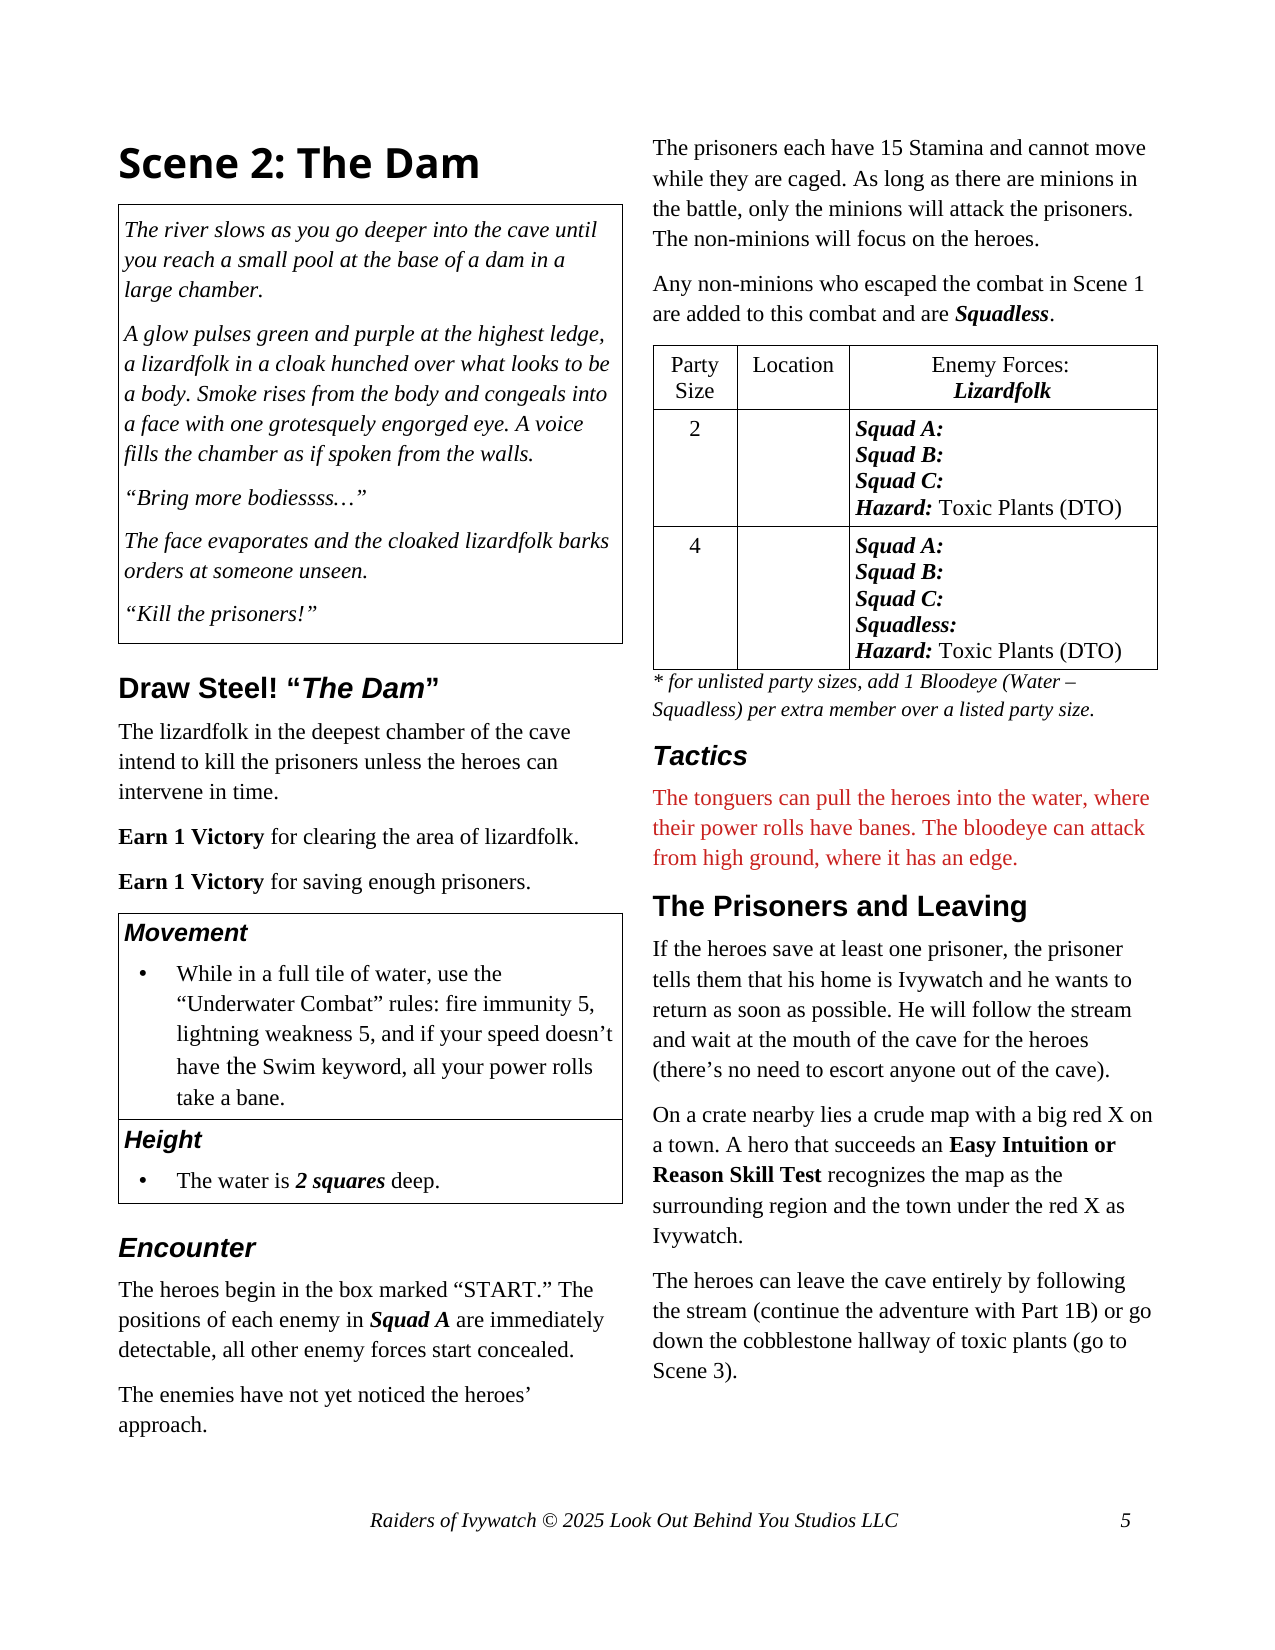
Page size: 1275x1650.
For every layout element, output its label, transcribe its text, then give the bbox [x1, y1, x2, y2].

subtitle Draw Steel! “The Dam” [118, 671, 622, 705]
table_header Enemy Forces: Lizardfolk [850, 346, 1157, 409]
table_cell Squad A: Squad B: Squad C: Hazard: Toxic Plants (DTO) [850, 410, 1157, 526]
text The heroes begin in the box marked “START.” The positions of each enemy in Squad A are immediately detectable, all other enemy forces start concealed. [118, 1276, 622, 1363]
table_cell 4 [654, 527, 737, 669]
table_cell 2 [654, 410, 737, 526]
text The tonguers can pull the heroes into the water, where their power rolls have banes. The bloodeye can attack from high ground, where it has an edge. [652, 784, 1157, 871]
table_header Party Size [654, 346, 737, 409]
subtitle The Prisoners and Leaving [652, 889, 1157, 923]
text Any non-minions who escaped the combat in Scene 1 are added to this combat and are Squadless. [652, 270, 1157, 326]
text * for unlisted party sizes, add 1 Bloodeye (Water – Squadless) per extra member over a listed party size. [652, 669, 1157, 721]
table_cell Squad A: Squad B: Squad C: Squadless: Hazard: Toxic Plants (DTO) [850, 527, 1157, 669]
subtitle Scene 2: The Dam [118, 134, 622, 191]
text Earn 1 Victory for clearing the area of lizardfolk. [118, 823, 622, 849]
table_cell [738, 410, 849, 526]
text The prisoners each have 15 Stamina and cannot move while they are caged. As long as there are minions in the battle, only the minions will attack the prisoners. The non-minions will focus on the heroes. [652, 134, 1157, 251]
text The enemies have not yet noticed the heroes’ approach. [118, 1381, 622, 1438]
subtitle Encounter [118, 1232, 622, 1263]
text On a crate nearby lies a crude map with a big red X on a town. A hero that succeeds an Easy Intuition or Reason Skill Test recognizes the map as the surrounding region and the town under the red X as Ivywatch. [652, 1101, 1157, 1248]
text If the heroes save at least one prisoner, the prisoner tells them that his home is Ivywatch and he wants to return as soon as possible. He will follow the stream and wait at the mouth of the cave for the heroes (there’s no need to escort anyone out of the cave). [652, 936, 1157, 1083]
table_header The river slows as you go deeper into the cave until you reach a small pool at the base of a dam in a large chamber. A glow pulses green and purple at the highest ledge, a lizardfolk in a cloak hunched over what looks to be a body. Smoke rises from the body and congeals into a face with one grotesquely engorged eye. A voice fills the chamber as if spoken from the walls. “Bring more bodiessss…” The face evaporates and the cloaked lizardfolk barks orders at someone unseen. “Kill the prisoners!” [119, 205, 622, 643]
table_cell Height The water is 2 squares deep. [119, 1120, 622, 1203]
subtitle Tactics [652, 739, 1157, 771]
table_header Location [738, 346, 849, 409]
text Earn 1 Victory for saving enough prisoners. [118, 868, 622, 894]
table_cell [738, 527, 849, 669]
text The lizardfolk in the deepest chamber of the cave intend to kill the prisoners unless the heroes can intervene in time. [118, 718, 622, 804]
table_header Movement While in a full tile of water, use the “Underwater Combat” rules: fire immunity 5, lightning weakness 5, and if your speed doesn’t have the Swim keyword, all your power rolls take a bane. [119, 914, 622, 1119]
text The heroes can leave the cave entirely by following the stream (continue the adventure with Part 1B) or go down the cobblestone hallway of toxic plants (go to Scene 3). [652, 1267, 1157, 1384]
